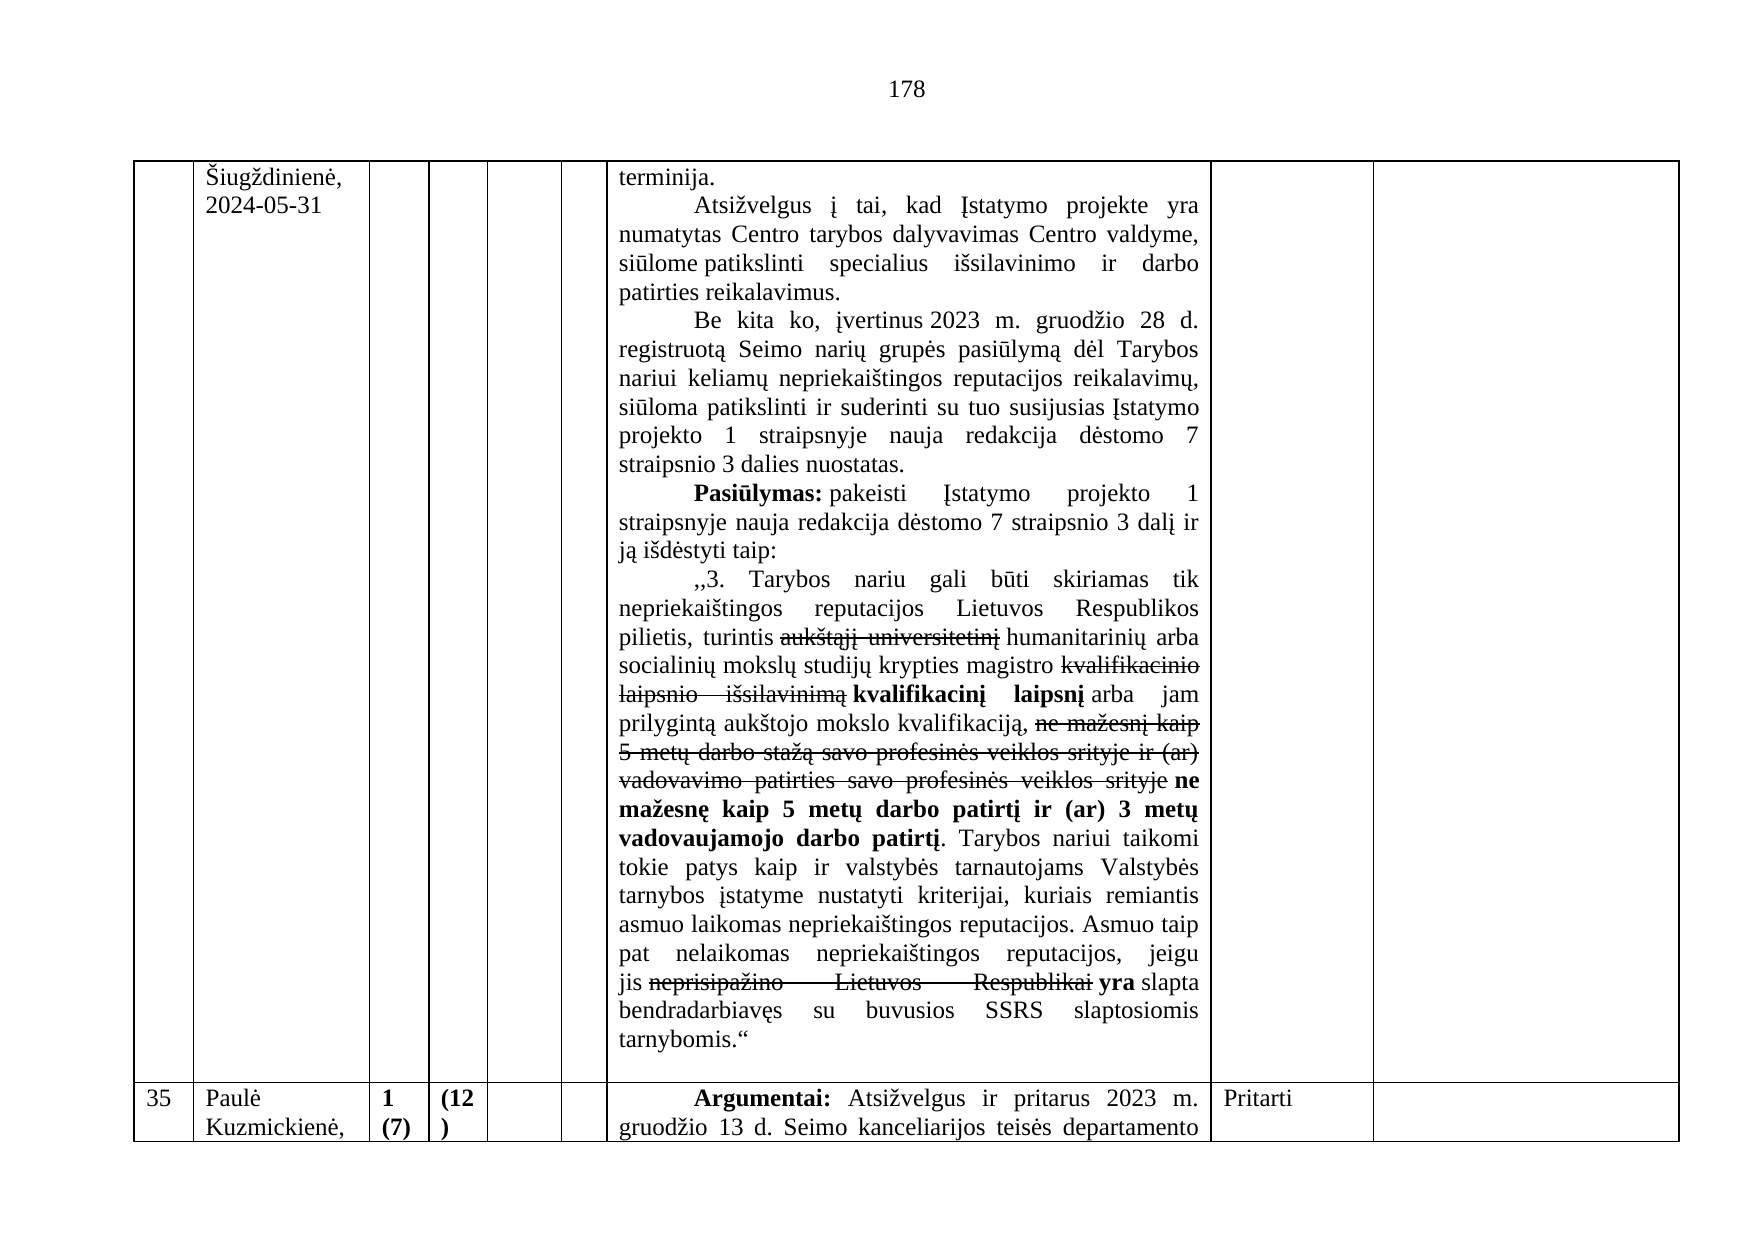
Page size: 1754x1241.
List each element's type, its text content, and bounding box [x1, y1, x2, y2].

table_cell [562, 162, 606, 1082]
table_cell 1 (7) [370, 1083, 428, 1141]
table_cell [1374, 162, 1678, 1082]
table_cell [562, 1083, 606, 1141]
table_cell [488, 162, 561, 1082]
table_cell Paulė Kuzmickienė, [194, 1083, 369, 1141]
table_cell [1212, 162, 1373, 1082]
table_cell [1374, 1083, 1678, 1141]
table_cell Argumentai: Atsižvelgus ir pritarus 2023 m. gruodžio 13 d. Seimo kanceliarijos teisės departamento [608, 1083, 1210, 1141]
table_cell [430, 162, 487, 1082]
table_cell 35 [135, 1083, 193, 1141]
table_cell [135, 162, 193, 1082]
table_cell Šiugždinienė, 2024-05-31 [194, 162, 369, 1082]
table_cell [370, 162, 428, 1082]
table_cell Pritarti [1212, 1083, 1373, 1141]
table_cell (12) [430, 1083, 487, 1141]
table_cell terminija. Atsižvelgus į tai, kad Įstatymo projekte yra numatytas Centro tarybos dalyvavimas Centro valdyme, siūlome patikslinti specialius išsilavinimo ir darbo patirties reikalavimus. Be kita ko, įvertinus 2023 m. gruodžio 28 d. registruotą Seimo narių grupės pasiūlymą dėl Tarybos nariui keliamų nepriekaištingos reputacijos reikalavimų, siūloma patikslinti ir suderinti su tuo susijusias Įstatymo projekto 1 straipsnyje nauja redakcija dėstomo 7 straipsnio 3 dalies nuostatas. Pasiūlymas: pakeisti Įstatymo projekto 1 straipsnyje nauja redakcija dėstomo 7 straipsnio 3 dalį ir ją išdėstyti taip: ,,3. Tarybos nariu gali būti skiriamas tik nepriekaištingos reputacijos Lietuvos Respublikos pilietis, turintis aukštąjį universitetinį humanitarinių arba socialinių mokslų studijų krypties magistro kvalifikacinio laipsnio išsilavinimą kvalifikacinį laipsnį arba jam prilygintą aukštojo mokslo kvalifikaciją, ne mažesnį kaip 5 metų darbo stažą savo profesinės veiklos srityje ir (ar) vadovavimo patirties savo profesinės veiklos srityje ne mažesnę kaip 5 metų darbo patirtį ir (ar) 3 metų vadovaujamojo darbo patirtį. Tarybos nariui taikomi tokie patys kaip ir valstybės tarnautojams Valstybės tarnybos įstatyme nustatyti kriterijai, kuriais remiantis asmuo laikomas nepriekaištingos reputacijos. Asmuo taip pat nelaikomas nepriekaištingos reputacijos, jeigu jis neprisipažino Lietuvos Respublikai yra slapta bendradarbiavęs su buvusios SSRS slaptosiomis tarnybomis.“ [608, 162, 1210, 1082]
table_cell [488, 1083, 561, 1141]
